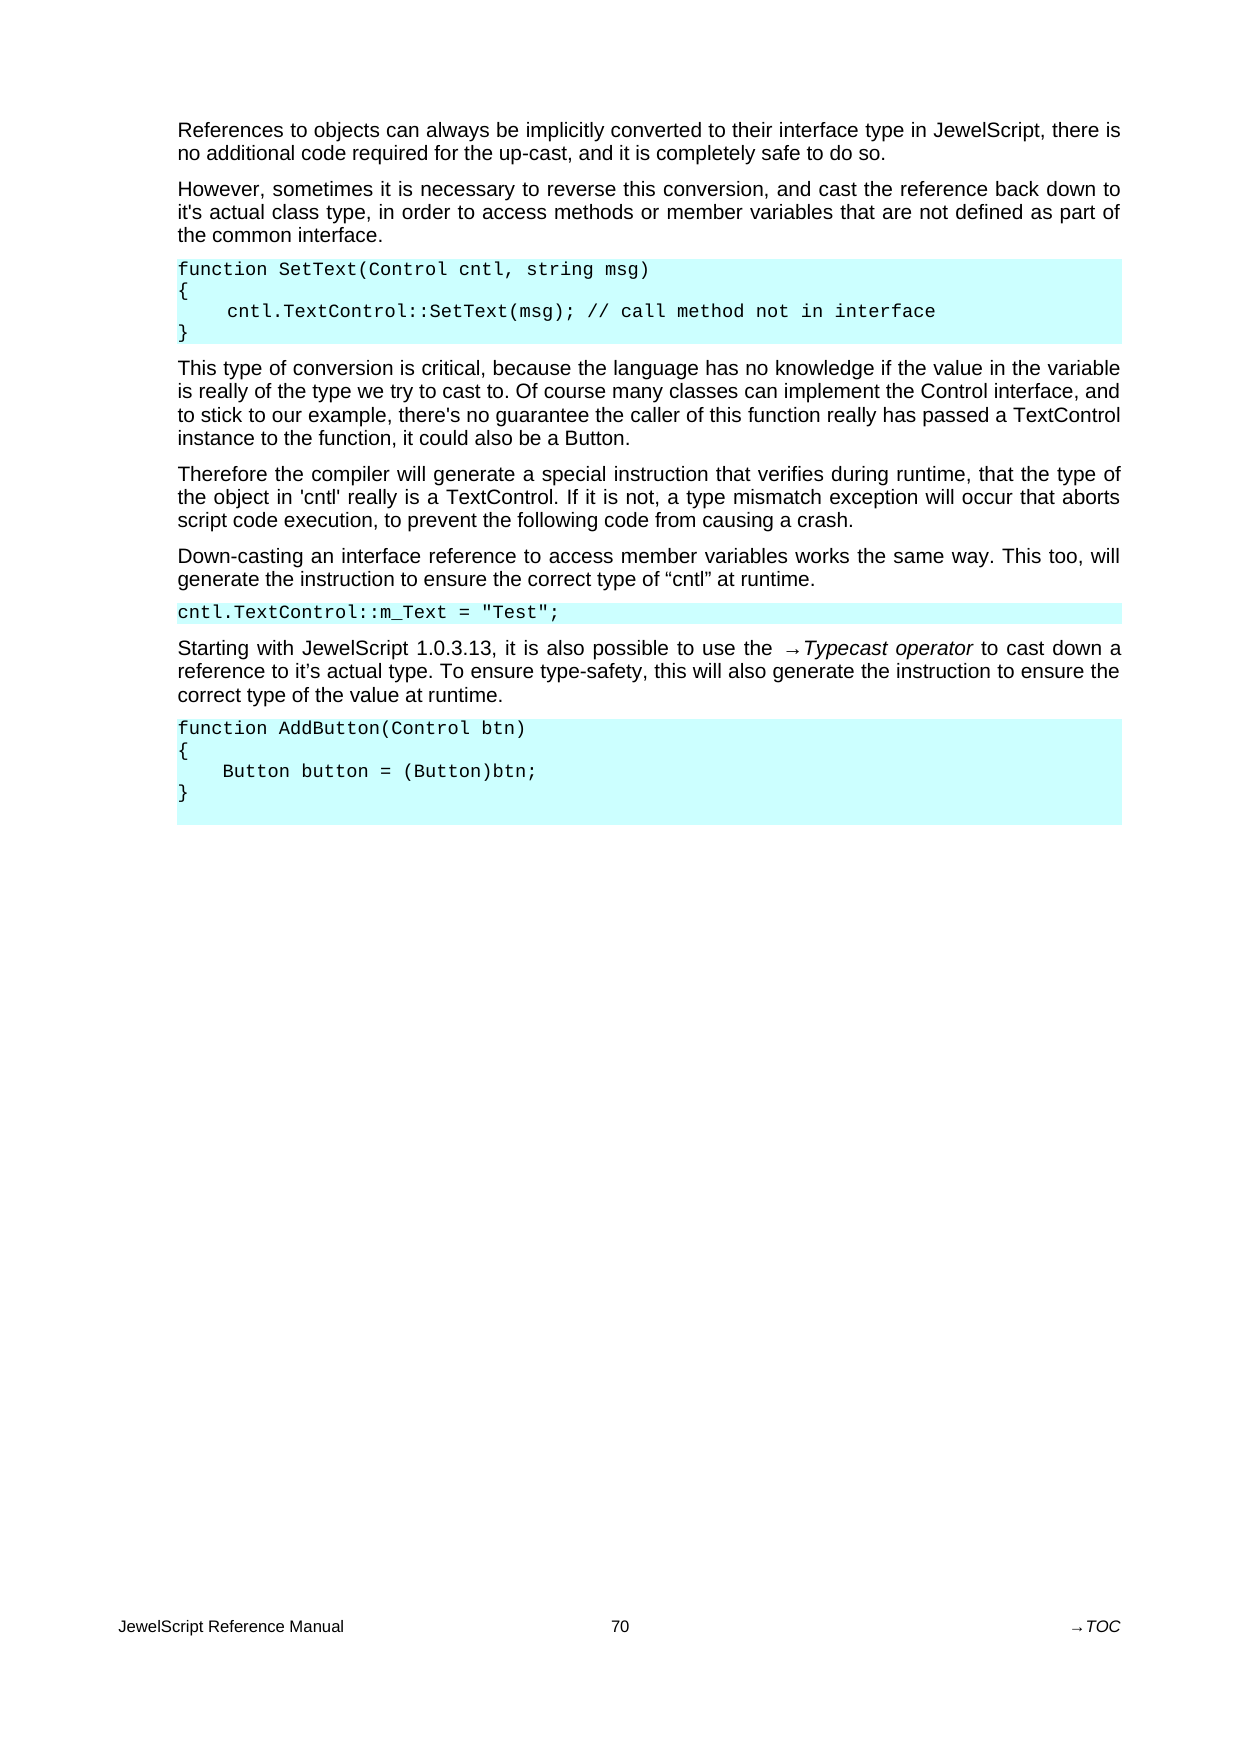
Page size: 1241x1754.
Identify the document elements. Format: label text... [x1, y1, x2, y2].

text References to objects can always be implicitly converted to their interface type in JewelScript, there is no additional code required for the up-cast, and it is completely safe to do so. [177, 118, 1122, 164]
text cntl.TextControl::m_Text = "Test"; [177, 603, 1122, 624]
text This type of conversion is critical, because the language has no knowledge if the value in the variable is really of the type we try to cast to. Of course many classes can implement the Control interface, and to stick to our example, there's no guarantee the caller of this function really has passed a TextControl instance to the function, it could also be a Button. [177, 357, 1122, 449]
text function AddButton(Control btn) { Button button = (Button)btn; } [177, 719, 1122, 825]
text Down-casting an interface reference to access member variables works the same way. This too, will generate the instruction to ensure the correct type of “cntl” at runtime. [177, 544, 1122, 591]
text function SetText(Control cntl, string msg) { cntl.TextControl::SetText(msg); // call method not in interface } [177, 259, 1122, 344]
text However, sometimes it is necessary to reverse this conversion, and cast the reference back down to it's actual class type, in order to access methods or member variables that are not defined as part of the common interface. [177, 177, 1122, 247]
text Therefore the compiler will generate a special instruction that verifies during runtime, that the type of the object in 'cntl' really is a TextControl. If it is not, a type mismatch exception will occur that aborts script code execution, to prevent the following code from causing a crash. [177, 462, 1122, 532]
text Starting with JewelScript 1.0.3.13, it is also possible to use the →Typecast operator to cast down a reference to it’s actual type. To ensure type-safety, this will also generate the instruction to ensure the correct type of the value at runtime. [177, 637, 1122, 707]
